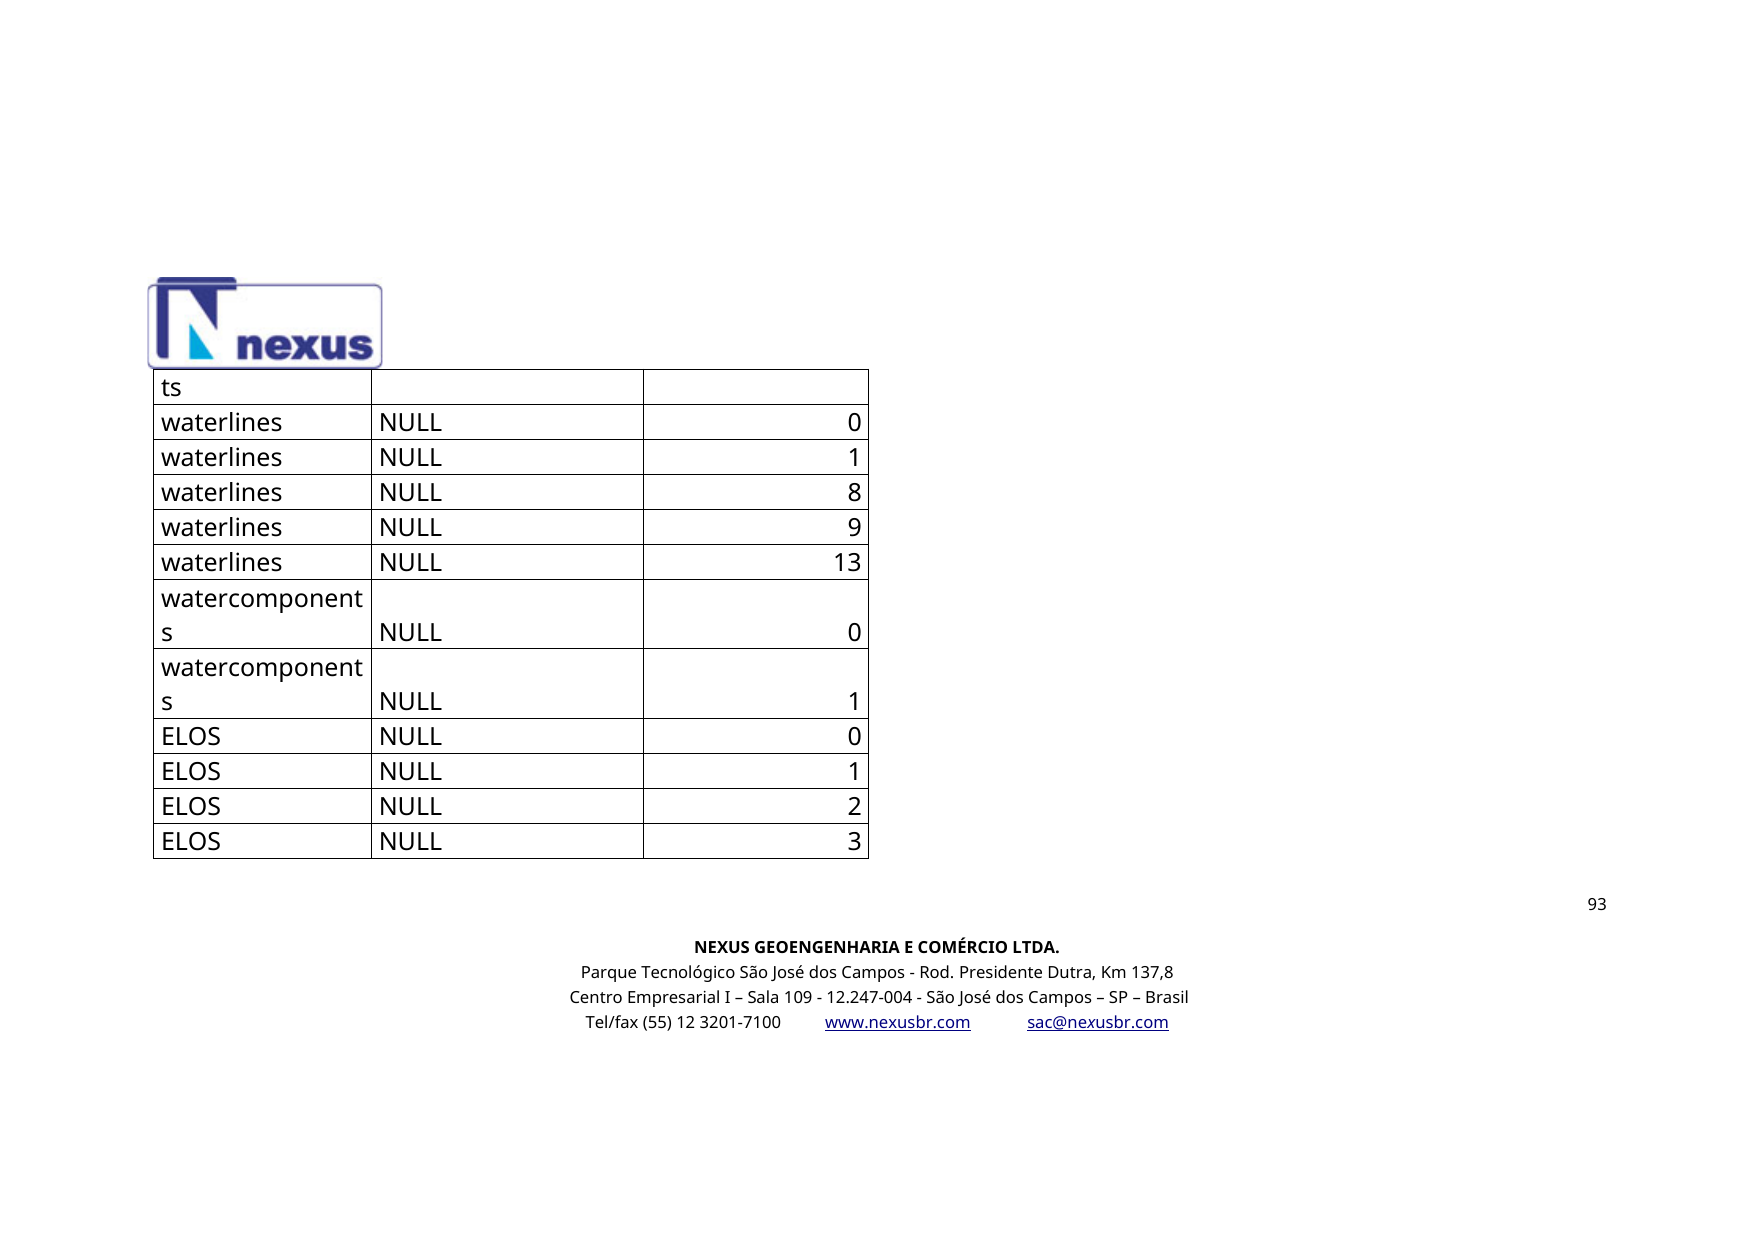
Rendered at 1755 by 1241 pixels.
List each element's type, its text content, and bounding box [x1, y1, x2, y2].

table_cell 1 [644, 649, 868, 717]
table_cell NULL [372, 475, 643, 509]
table_cell 0 [644, 580, 868, 648]
table_cell NULL [372, 649, 643, 717]
table_cell NULL [372, 789, 643, 823]
table_cell NULL [372, 824, 643, 858]
table_cell 1 [644, 754, 868, 788]
table_cell 9 [644, 510, 868, 544]
table_cell NULL [372, 510, 643, 544]
table_cell [644, 370, 868, 404]
table_cell 8 [644, 475, 868, 509]
table_cell NULL [372, 580, 643, 648]
table_cell ELOS [154, 719, 371, 753]
table_cell waterlines [154, 440, 371, 474]
table_cell waterlines [154, 510, 371, 544]
table_cell ELOS [154, 824, 371, 858]
table_cell NULL [372, 719, 643, 753]
table_cell watercomponents [154, 580, 371, 648]
table_cell 1 [644, 440, 868, 474]
table_cell NULL [372, 754, 643, 788]
table_cell waterlines [154, 545, 371, 579]
table_cell 13 [644, 545, 868, 579]
table_cell NULL [372, 440, 643, 474]
table_cell waterlines [154, 475, 371, 509]
table_cell 0 [644, 405, 868, 439]
table_cell NULL [372, 545, 643, 579]
table_cell 0 [644, 719, 868, 753]
table_cell watercomponents [154, 649, 371, 717]
table_cell ELOS [154, 754, 371, 788]
table_cell 3 [644, 824, 868, 858]
table_cell NULL [372, 405, 643, 439]
table_cell waterlines [154, 405, 371, 439]
table_cell ts [154, 370, 371, 404]
table_cell 2 [644, 789, 868, 823]
table_cell ELOS [154, 789, 371, 823]
table_cell [372, 370, 643, 404]
